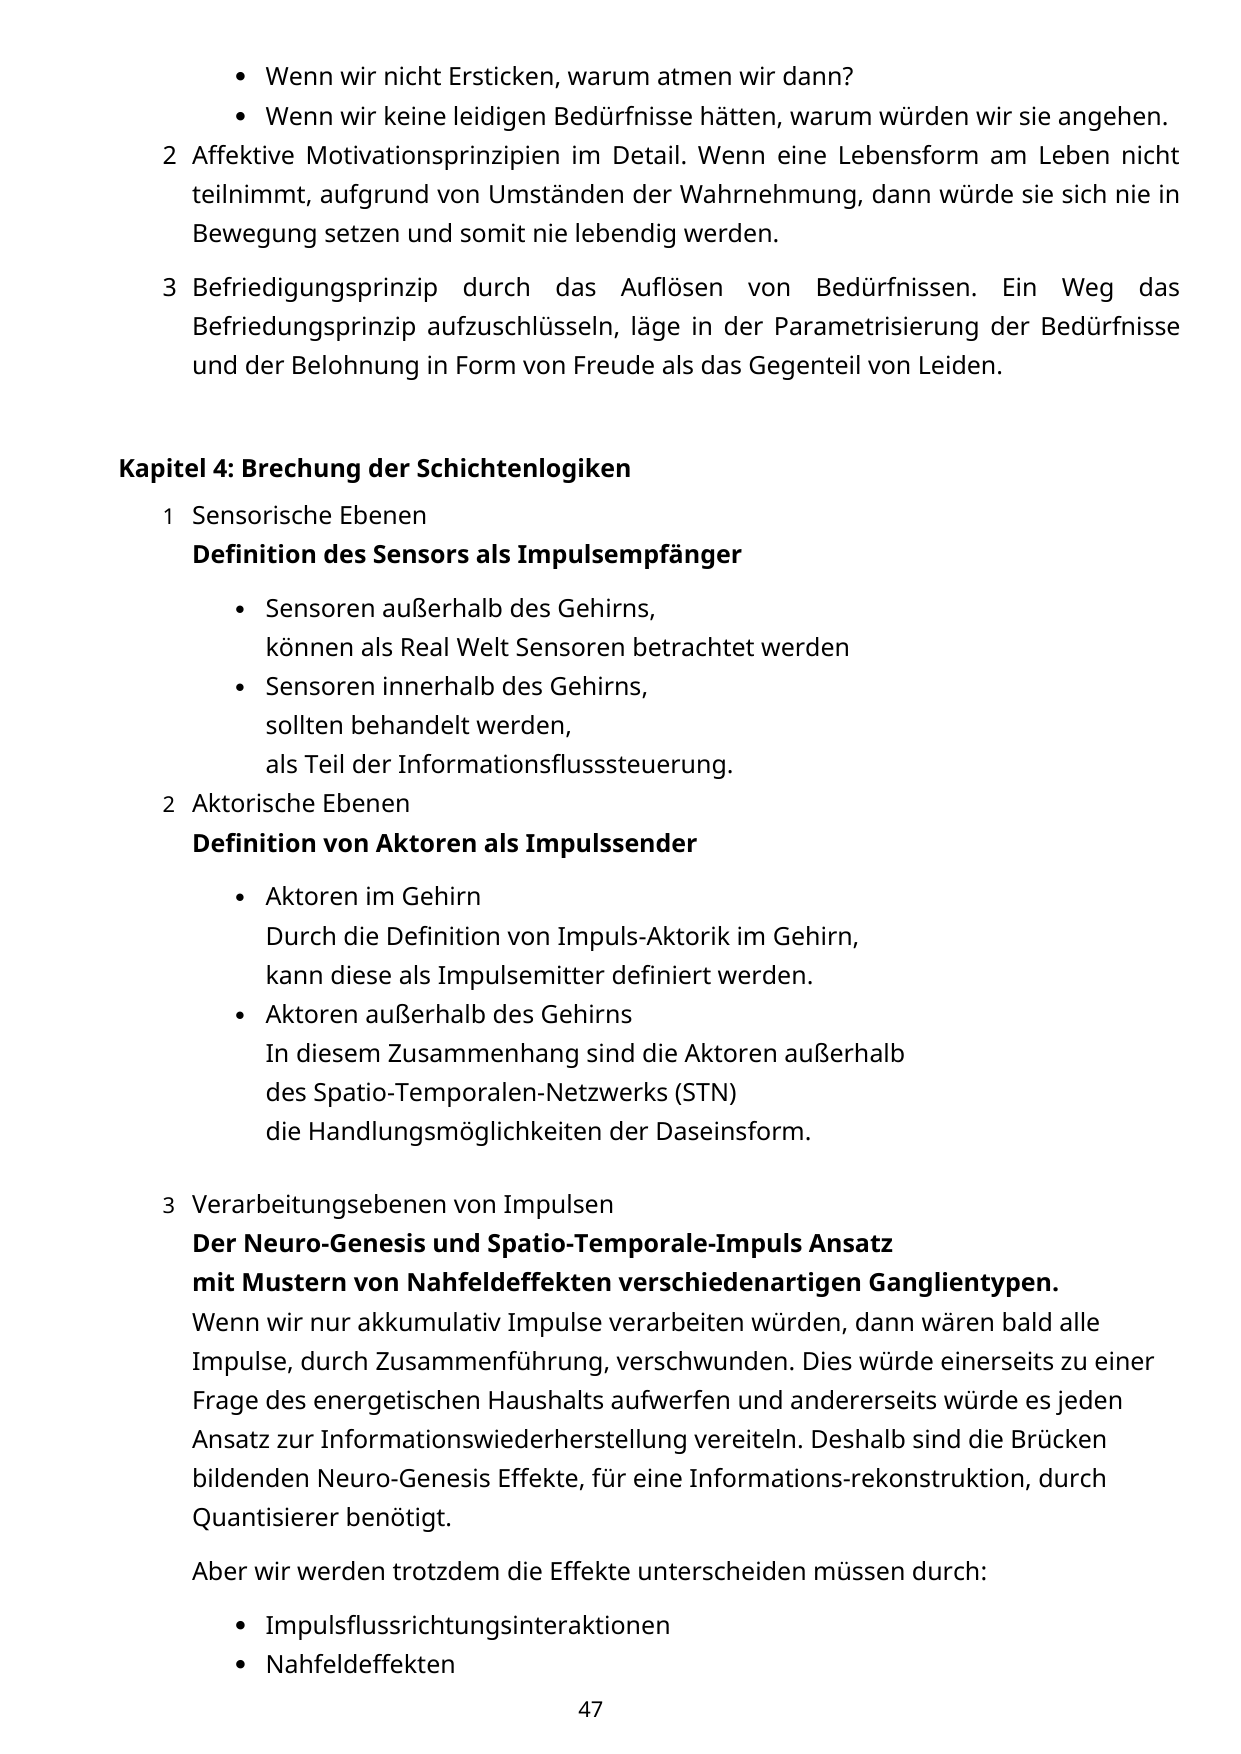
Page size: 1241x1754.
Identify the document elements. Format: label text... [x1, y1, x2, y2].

list Impulsflussrichtungsinteraktionen [236, 1607, 1181, 1642]
list Sensorische Ebenen Definition des Sensors als Impulsempfänger [162, 497, 1181, 571]
list Sensoren außerhalb des Gehirns, können als Real Welt Sensoren betrachtet werden [236, 590, 1181, 663]
subtitle Kapitel 4: Brechung der Schichtenlogiken [118, 451, 1181, 485]
list Wenn wir keine leidigen Bedürfnisse hätten, warum würden wir sie angehen. [236, 98, 1181, 132]
list Aktoren im Gehirn Durch die Definition von Impuls-Aktorik im Gehirn, kann diese als Impulsemitter definiert werden. [236, 879, 1181, 991]
list Aktoren außerhalb des Gehirns In diesem Zusammenhang sind die Aktoren außerhalb des Spatio-Temporalen-Netzwerks (STN) die Handlungsmöglichkeiten der Daseinsform. [236, 997, 1181, 1182]
list Befriedigungsprinzip durch das Auflösen von Bedürfnissen. Ein Weg das Befriedungsprinzip aufzuschlüsseln, läge in der Parametrisierung der Bedürfnisse und der Belohnung in Form von Freude als das Gegenteil von Leiden. [162, 269, 1181, 382]
list Sensoren innerhalb des Gehirns, sollten behandelt werden, als Teil der Informationsflusssteuerung. [236, 669, 1181, 781]
list Nahfeldeffekten [236, 1647, 1181, 1681]
list Affektive Motivationsprinzipien im Detail. Wenn eine Lebensform am Leben nicht teilnimmt, aufgrund von Umständen der Wahrnehmung, dann würde sie sich nie in Bewegung setzen und somit nie lebendig werden. [162, 137, 1181, 250]
list Verarbeitungsebenen von Impulsen Der Neuro-Genesis und Spatio-Temporale-Impuls Ansatz mit Mustern von Nahfeldeffekten verschiedenartigen Ganglientypen. Wenn wir nur akkumulativ Impulse verarbeiten würden, dann wären bald alle Impulse, durch Zusammenführung, verschwunden. Dies würde einerseits zu einer Frage des energetischen Haushalts aufwerfen und andererseits würde es jeden Ansatz zur Informationswiederherstellung vereiteln. Deshalb sind die Brücken bildenden Neuro-Genesis Effekte, für eine Informations-rekonstruktion, durch Quantisierer benötigt. [162, 1187, 1181, 1534]
text Aber wir werden trotzdem die Effekte unterscheiden müssen durch: [192, 1554, 1181, 1588]
list Aktorische Ebenen Definition von Aktoren als Impulssender [162, 786, 1181, 859]
list Wenn wir nicht Ersticken, warum atmen wir dann? [236, 59, 1181, 93]
